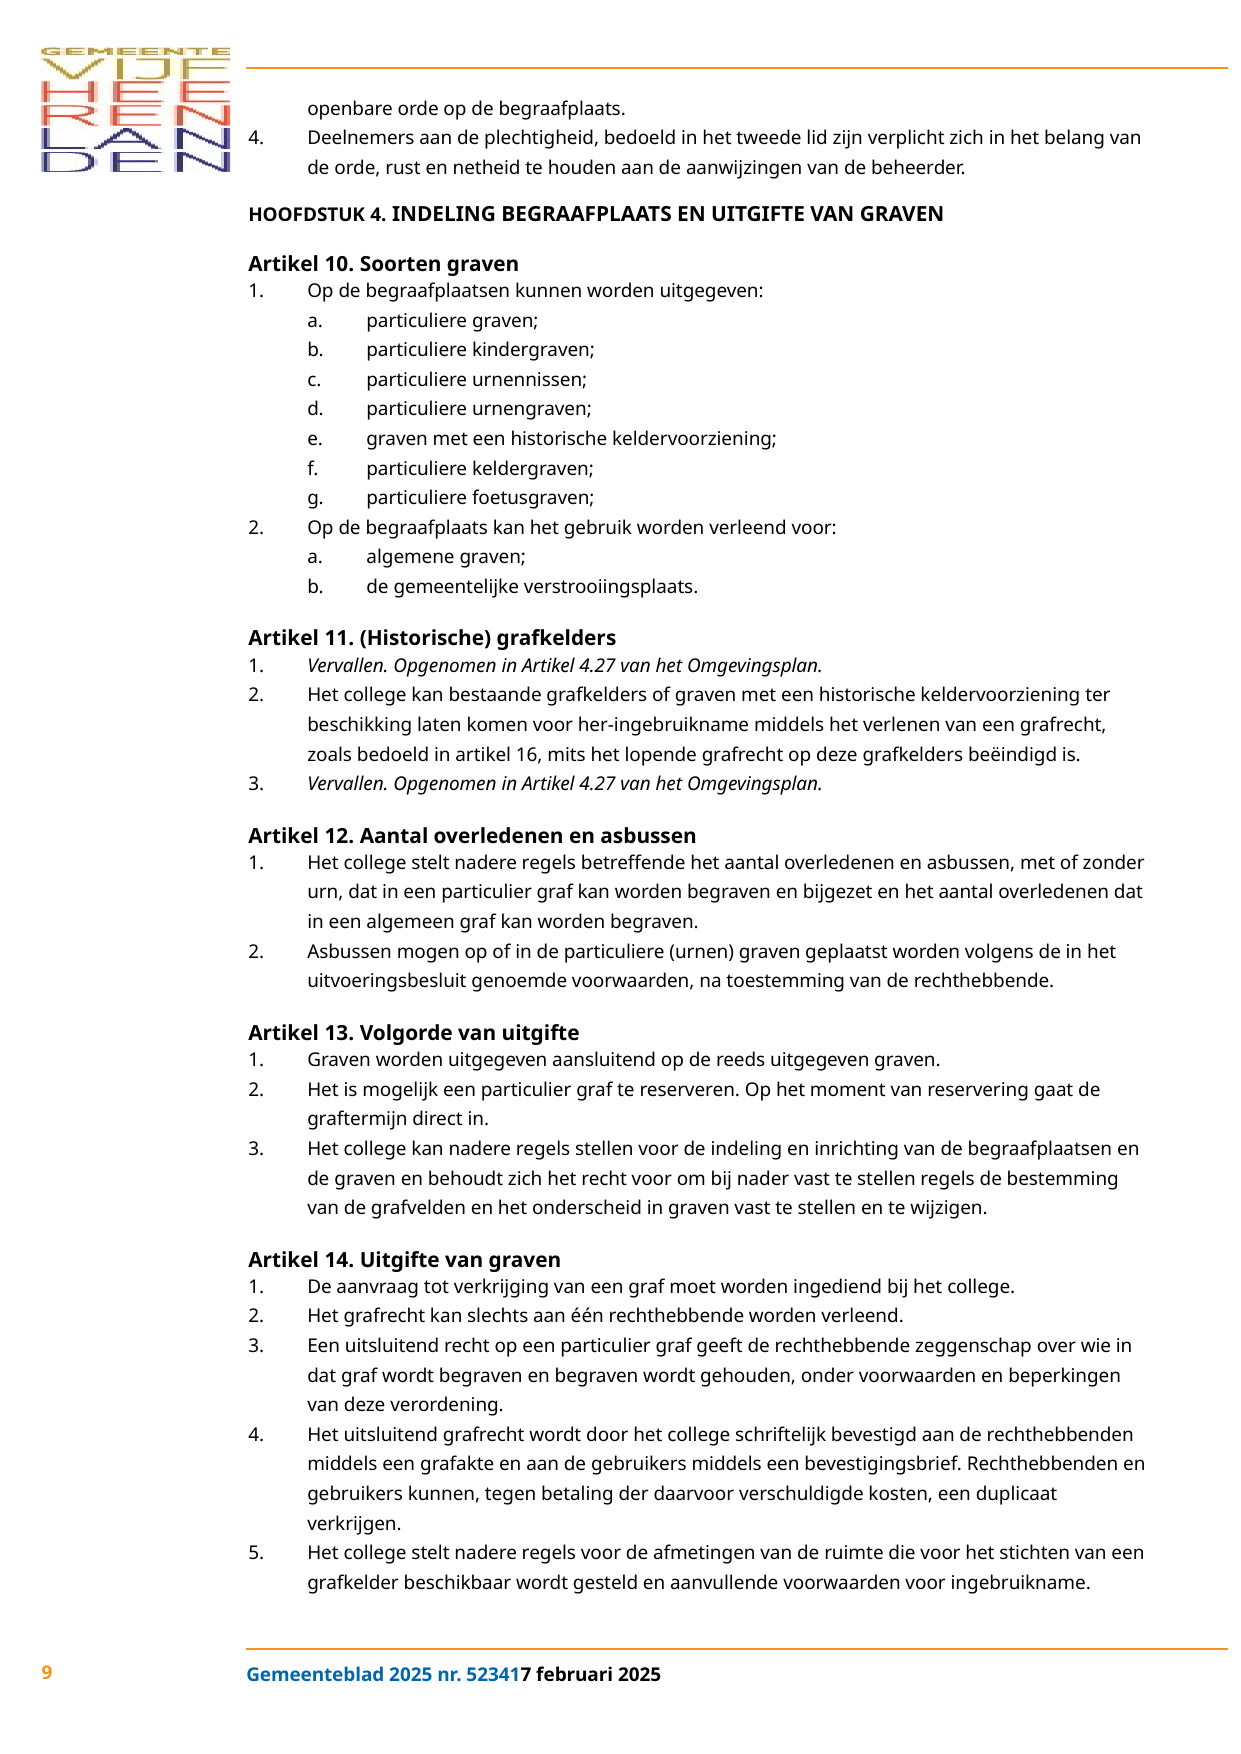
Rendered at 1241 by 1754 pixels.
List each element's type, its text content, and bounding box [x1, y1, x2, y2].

list de gemeentelijke verstrooiingsplaats. [307, 573, 1152, 599]
text Artikel 12. Aantal overledenen en asbussen [248, 821, 1152, 849]
list Het college stelt nadere regels voor de afmetingen van de ruimte die voor het stichten van een grafkelder beschikbaar wordt gesteld en aanvullende voorwaarden voor ingebruikname. [248, 1539, 1152, 1595]
text HOOFDSTUK 4. INDELING BEGRAAFPLAATS EN UITGIFTE VAN GRAVEN [248, 199, 1152, 228]
list Het is mogelijk een particulier graf te reserveren. Op het moment van reservering gaat de graftermijn direct in. [248, 1076, 1152, 1131]
list algemene graven; [307, 543, 1152, 569]
list Het grafrecht kan slechts aan één rechthebbende worden verleend. [248, 1303, 1152, 1328]
text Artikel 14. Uitgifte van graven [248, 1245, 1152, 1273]
text Artikel 10. Soorten graven [248, 249, 1152, 277]
list Een uitsluitend recht op een particulier graf geeft de rechthebbende zeggenschap over wie in dat graf wordt begraven en begraven wordt gehouden, onder voorwaarden en beperkingen van deze verordening. [248, 1332, 1152, 1417]
picture [41, 47, 231, 172]
list Het college stelt nadere regels betreffende het aantal overledenen en asbussen, met of zonder urn, dat in een particulier graf kan worden begraven en bijgezet en het aantal overledenen dat in een algemeen graf kan worden begraven. [248, 849, 1152, 934]
list Graven worden uitgegeven aansluitend op de reeds uitgegeven graven. [248, 1046, 1152, 1072]
list graven met een historische keldervoorziening; [307, 425, 1152, 451]
list Het uitsluitend grafrecht wordt door het college schriftelijk bevestigd aan de rechthebbenden middels een grafakte en aan de gebruikers middels een bevestigingsbrief. Rechthebbenden en gebruikers kunnen, tegen betaling der daarvoor verschuldigde kosten, een duplicaat verkrijgen. [248, 1421, 1152, 1536]
list Het college kan bestaande grafkelders of graven met een historische keldervoorziening ter beschikking laten komen voor her-ingebruikname middels het verlenen van een grafrecht, zoals bedoeld in artikel 16, mits het lopende grafrecht op deze grafkelders beëindigd is. [248, 682, 1152, 766]
list particuliere kindergraven; [307, 336, 1152, 362]
list Op de begraafplaatsen kunnen worden uitgegeven: [248, 277, 1152, 303]
list Asbussen mogen op of in de particuliere (urnen) graven geplaatst worden volgens de in het uitvoeringsbesluit genoemde voorwaarden, na toestemming van de rechthebbende. [248, 938, 1152, 993]
list particuliere urnengraven; [307, 396, 1152, 421]
list Vervallen. Opgenomen in Artikel 4.27 van het Omgevingsplan. [248, 770, 1152, 796]
list Op de begraafplaats kan het gebruik worden verleend voor: [248, 514, 1152, 540]
list openbare orde op de begraafplaats. [248, 95, 1152, 121]
list particuliere urnennissen; [307, 366, 1152, 392]
list particuliere graven; [307, 307, 1152, 333]
list Vervallen. Opgenomen in Artikel 4.27 van het Omgevingsplan. [248, 652, 1152, 678]
text Artikel 11. (Historische) grafkelders [248, 623, 1152, 652]
list Het college kan nadere regels stellen voor de indeling en inrichting van de begraafplaatsen en de graven en behoudt zich het recht voor om bij nader vast te stellen regels de bestemming van de grafvelden en het onderscheid in graven vast te stellen en te wijzigen. [248, 1135, 1152, 1220]
list particuliere keldergraven; [307, 455, 1152, 481]
list De aanvraag tot verkrijging van een graf moet worden ingediend bij het college. [248, 1273, 1152, 1299]
text Artikel 13. Volgorde van uitgifte [248, 1018, 1152, 1046]
list Deelnemers aan de plechtigheid, bedoeld in het tweede lid zijn verplicht zich in het belang van de orde, rust en netheid te houden aan de aanwijzingen van de beheerder. [248, 124, 1152, 180]
list particuliere foetusgraven; [307, 484, 1152, 510]
